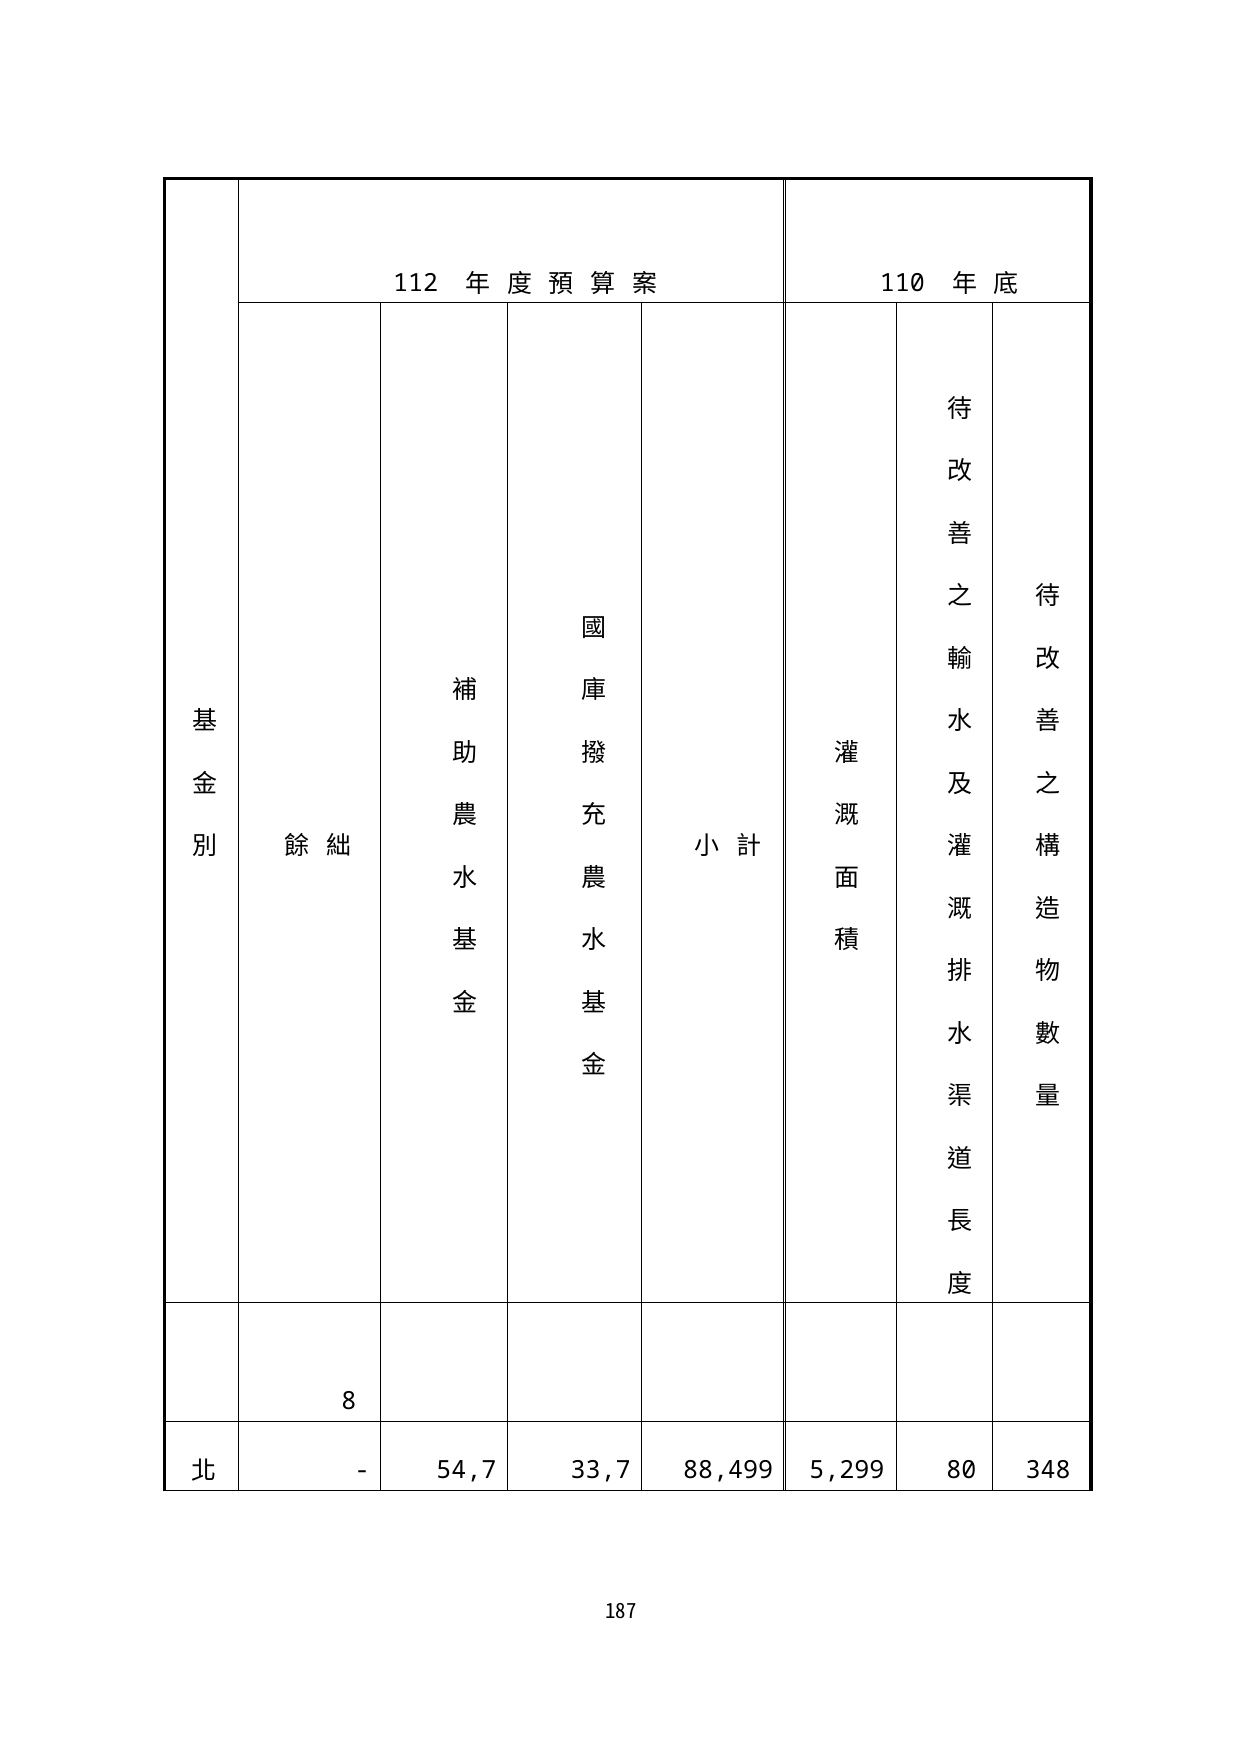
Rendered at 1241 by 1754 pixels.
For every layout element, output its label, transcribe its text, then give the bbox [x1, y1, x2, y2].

table_cell 灌溉面積 [786, 303, 896, 1302]
table_cell 54,7 [381, 1422, 507, 1490]
table_header 112年度預算案 [239, 180, 783, 302]
table_cell 待改善之輸水及灌溉排水渠道長度 [897, 303, 992, 1302]
table_cell [508, 1303, 641, 1421]
table_cell 小計 [642, 303, 783, 1302]
table_cell [993, 1303, 1089, 1421]
table_cell 補助農水基金 [381, 303, 507, 1302]
table_cell 88,499 [642, 1422, 783, 1490]
table_cell [642, 1303, 783, 1421]
table_cell 348 [993, 1422, 1089, 1490]
table_cell 餘絀 [239, 303, 380, 1302]
table_cell 33,7 [508, 1422, 641, 1490]
table_cell 80 [897, 1422, 992, 1490]
table_cell 北 [166, 1422, 238, 1490]
table_cell [166, 1303, 238, 1421]
table_cell [897, 1303, 992, 1421]
table_cell 8 [239, 1303, 380, 1421]
table_cell [239, 1422, 380, 1490]
table_cell 國庫撥充農水基金 [508, 303, 641, 1302]
table_cell [786, 1303, 896, 1421]
table_cell 5,299 [786, 1422, 896, 1490]
table_header 基金別 [166, 180, 238, 1302]
table_cell [381, 1303, 507, 1421]
table_cell 待改善之構造物數量 [993, 303, 1089, 1302]
table_header 110年底 [786, 180, 1089, 302]
